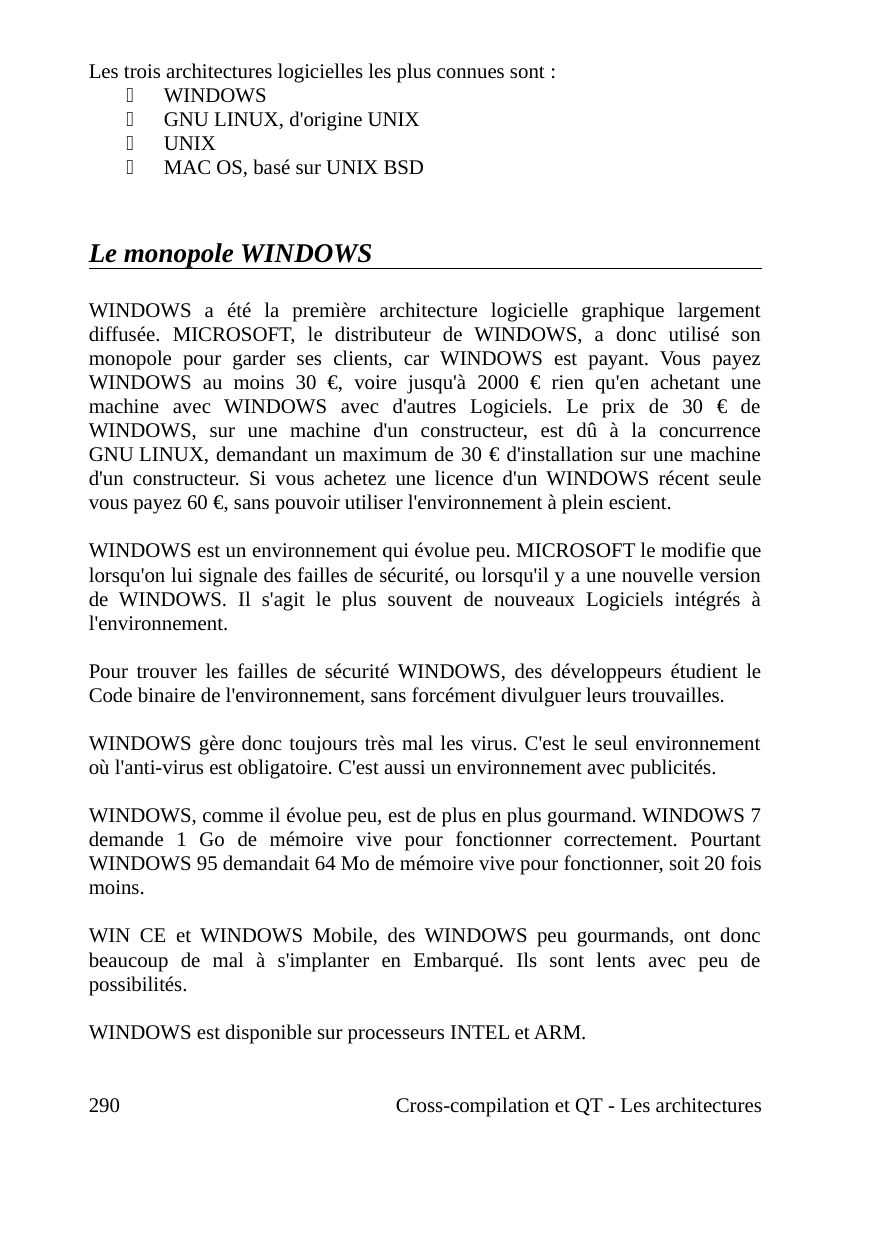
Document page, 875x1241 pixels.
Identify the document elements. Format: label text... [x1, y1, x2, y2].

text WIN CE et WINDOWS Mobile, des WINDOWS peu gourmands, ont donc beaucoup de mal à s'implanter en Embarqué. Ils sont lents avec peu de possibilités. [88, 923, 762, 996]
text Les trois architectures logicielles les plus connues sont : [88, 59, 762, 83]
subtitle Le monopole WINDOWS [88, 237, 762, 269]
list MAC OS, basé sur UNIX BSD [126, 155, 762, 179]
list UNIX [126, 131, 762, 155]
text WINDOWS, comme il évolue peu, est de plus en plus gourmand. WINDOWS 7 demande 1 Go de mémoire vive pour fonctionner correctement. Pourtant WINDOWS 95 demandait 64 Mo de mémoire vive pour fonctionner, soit 20 fois moins. [88, 803, 762, 899]
text WINDOWS gère donc toujours très mal les virus. C'est le seul environnement où l'anti-virus est obligatoire. C'est aussi un environnement avec publicités. [88, 731, 762, 779]
text WINDOWS est un environnement qui évolue peu. MICROSOFT le modifie que lorsqu'on lui signale des failles de sécurité, ou lorsqu'il y a une nouvelle version de WINDOWS. Il s'agit le plus souvent de nouveaux Logiciels intégrés à l'environnement. [88, 538, 762, 635]
list WINDOWS [126, 83, 762, 107]
text WINDOWS est disponible sur processeurs INTEL et ARM. [88, 1020, 762, 1044]
list GNU LINUX, d'origine UNIX [126, 107, 762, 131]
text Pour trouver les failles de sécurité WINDOWS, des développeurs étudient le Code binaire de l'environnement, sans forcément divulguer leurs trouvailles. [88, 659, 762, 707]
text WINDOWS a été la première architecture logicielle graphique largement diffusée. MICROSOFT, le distributeur de WINDOWS, a donc utilisé son monopole pour garder ses clients, car WINDOWS est payant. Vous payez WINDOWS au moins 30 €, voire jusqu'à 2000 € rien qu'en achetant une machine avec WINDOWS avec d'autres Logiciels. Le prix de 30 € de WINDOWS, sur une machine d'un constructeur, est dû à la concurrence GNU LINUX, demandant un maximum de 30 € d'installation sur une machine d'un constructeur. Si vous achetez une licence d'un WINDOWS récent seule vous payez 60 €, sans pouvoir utiliser l'environnement à plein escient. [88, 298, 762, 514]
